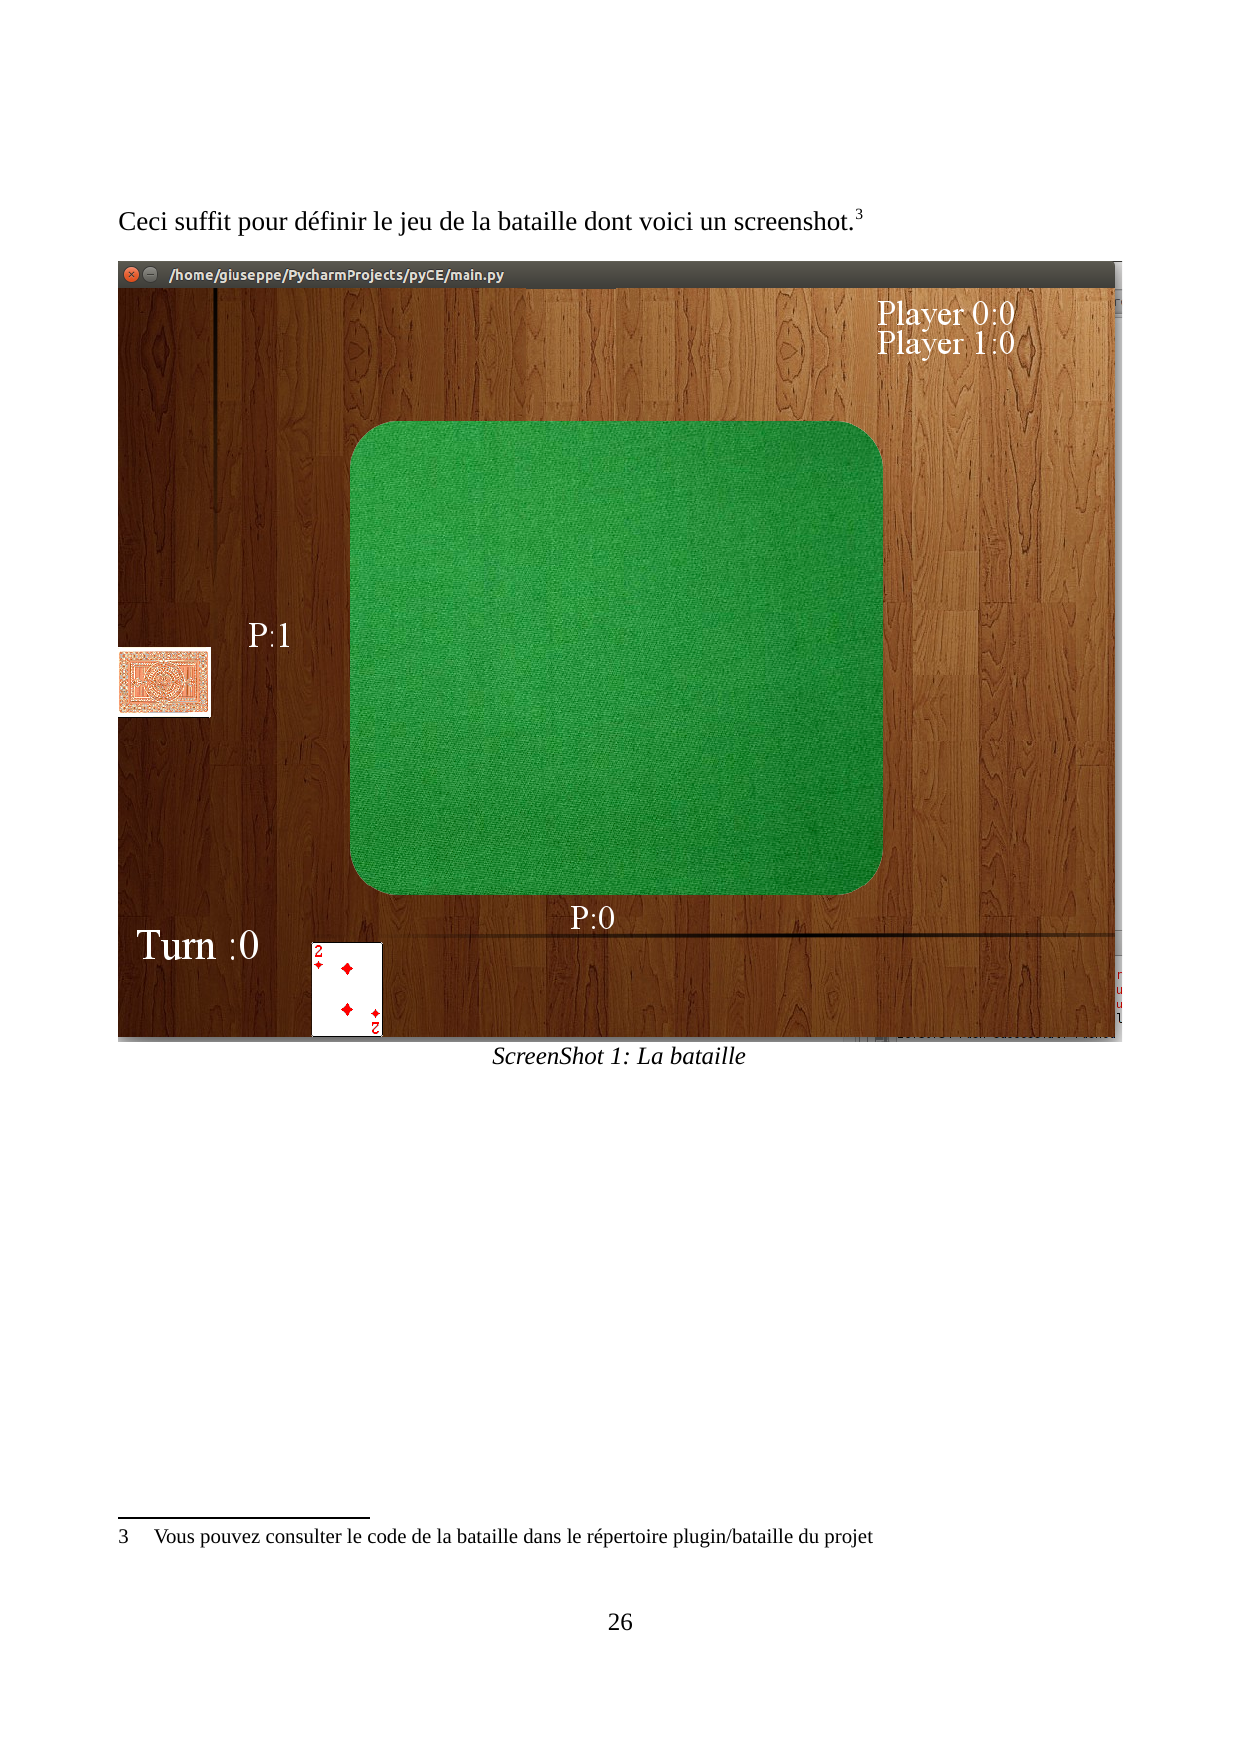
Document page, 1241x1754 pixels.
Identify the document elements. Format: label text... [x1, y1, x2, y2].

picture [118, 261, 1123, 1042]
text ScreenShot 1: La bataille [118, 1042, 1122, 1070]
text Vous pouvez consulter le code de la bataille dans le répertoire plugin/bataille du projet [118, 1524, 1122, 1548]
text Ceci suffit pour définir le jeu de la bataille dont voici un screenshot. [118, 205, 1122, 236]
